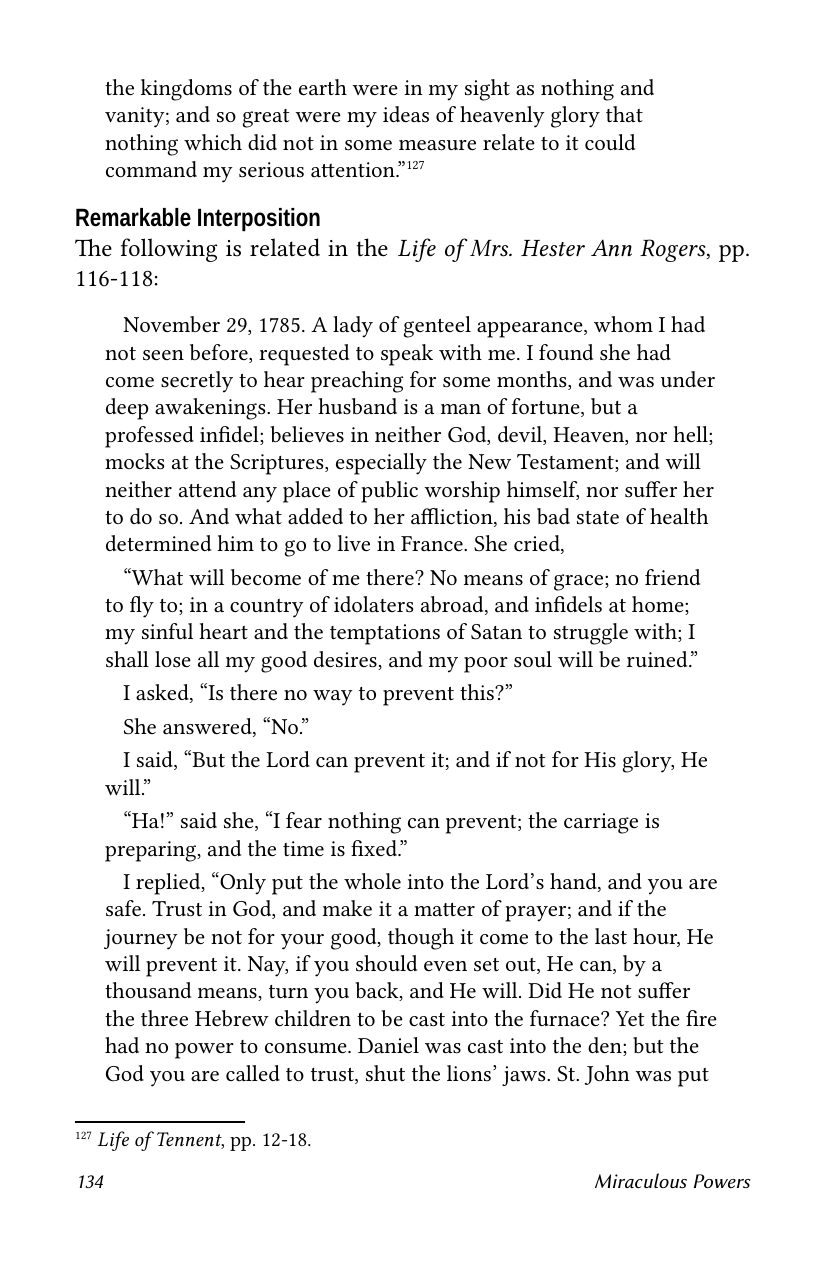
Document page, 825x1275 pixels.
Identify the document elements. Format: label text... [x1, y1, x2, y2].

text “What will become of me there? No means of grace; no friend to fly to; in a country of idolaters abroad, and infidels at home; my sinful heart and the temptations of Satan to struggle with; I shall lose all my good desires, and my poor soul will be ruined.” [105, 565, 720, 673]
subtitle Remarkable Interposition [75, 203, 750, 231]
text The following is related in the Life of Mrs. Hester Ann Rogers, pp. 116-118: [75, 234, 750, 293]
text Life of Tennent, pp. 12-18. [75, 1128, 750, 1152]
text “Ha!” said she, “I fear nothing can prevent; the carriage is preparing, and the time is fixed.” [105, 808, 720, 862]
text I said, “But the Lord can prevent it; and if not for His glory, He will.” [105, 747, 720, 801]
text She answered, “No.” [105, 714, 720, 740]
text the kingdoms of the earth were in my sight as nothing and vanity; and so great were my ideas of heavenly glory that nothing which did not in some measure relate to it could command my serious attention.” [105, 75, 720, 183]
text I asked, “Is there no way to prevent this?” [105, 680, 720, 706]
text I replied, “Only put the whole into the Lord’s hand, and you are safe. Trust in God, and make it a matter of prayer; and if the journey be not for your good, though it come to the last hour, He will prevent it. Nay, if you should even set out, He can, by a thousand means, turn you back, and He will. Did He not suffer the three Hebrew children to be cast into the furnace? Yet the fire had no power to consume. Daniel was cast into the den; but the God you are called to trust, shut the lions’ jaws. St. John was put [105, 869, 720, 1087]
text November 29, 1785. A lady of genteel appearance, whom I had not seen before, requested to speak with me. I found she had come secretly to hear preaching for some months, and was under deep awakenings. Her husband is a man of fortune, but a professed infidel; believes in neither God, devil, Heaven, nor hell; mocks at the Scriptures, especially the New Testament; and will neither attend any place of public worship himself, nor suffer her to do so. And what added to her affliction, his bad state of health determined him to go to live in France. She cried, [105, 312, 720, 557]
